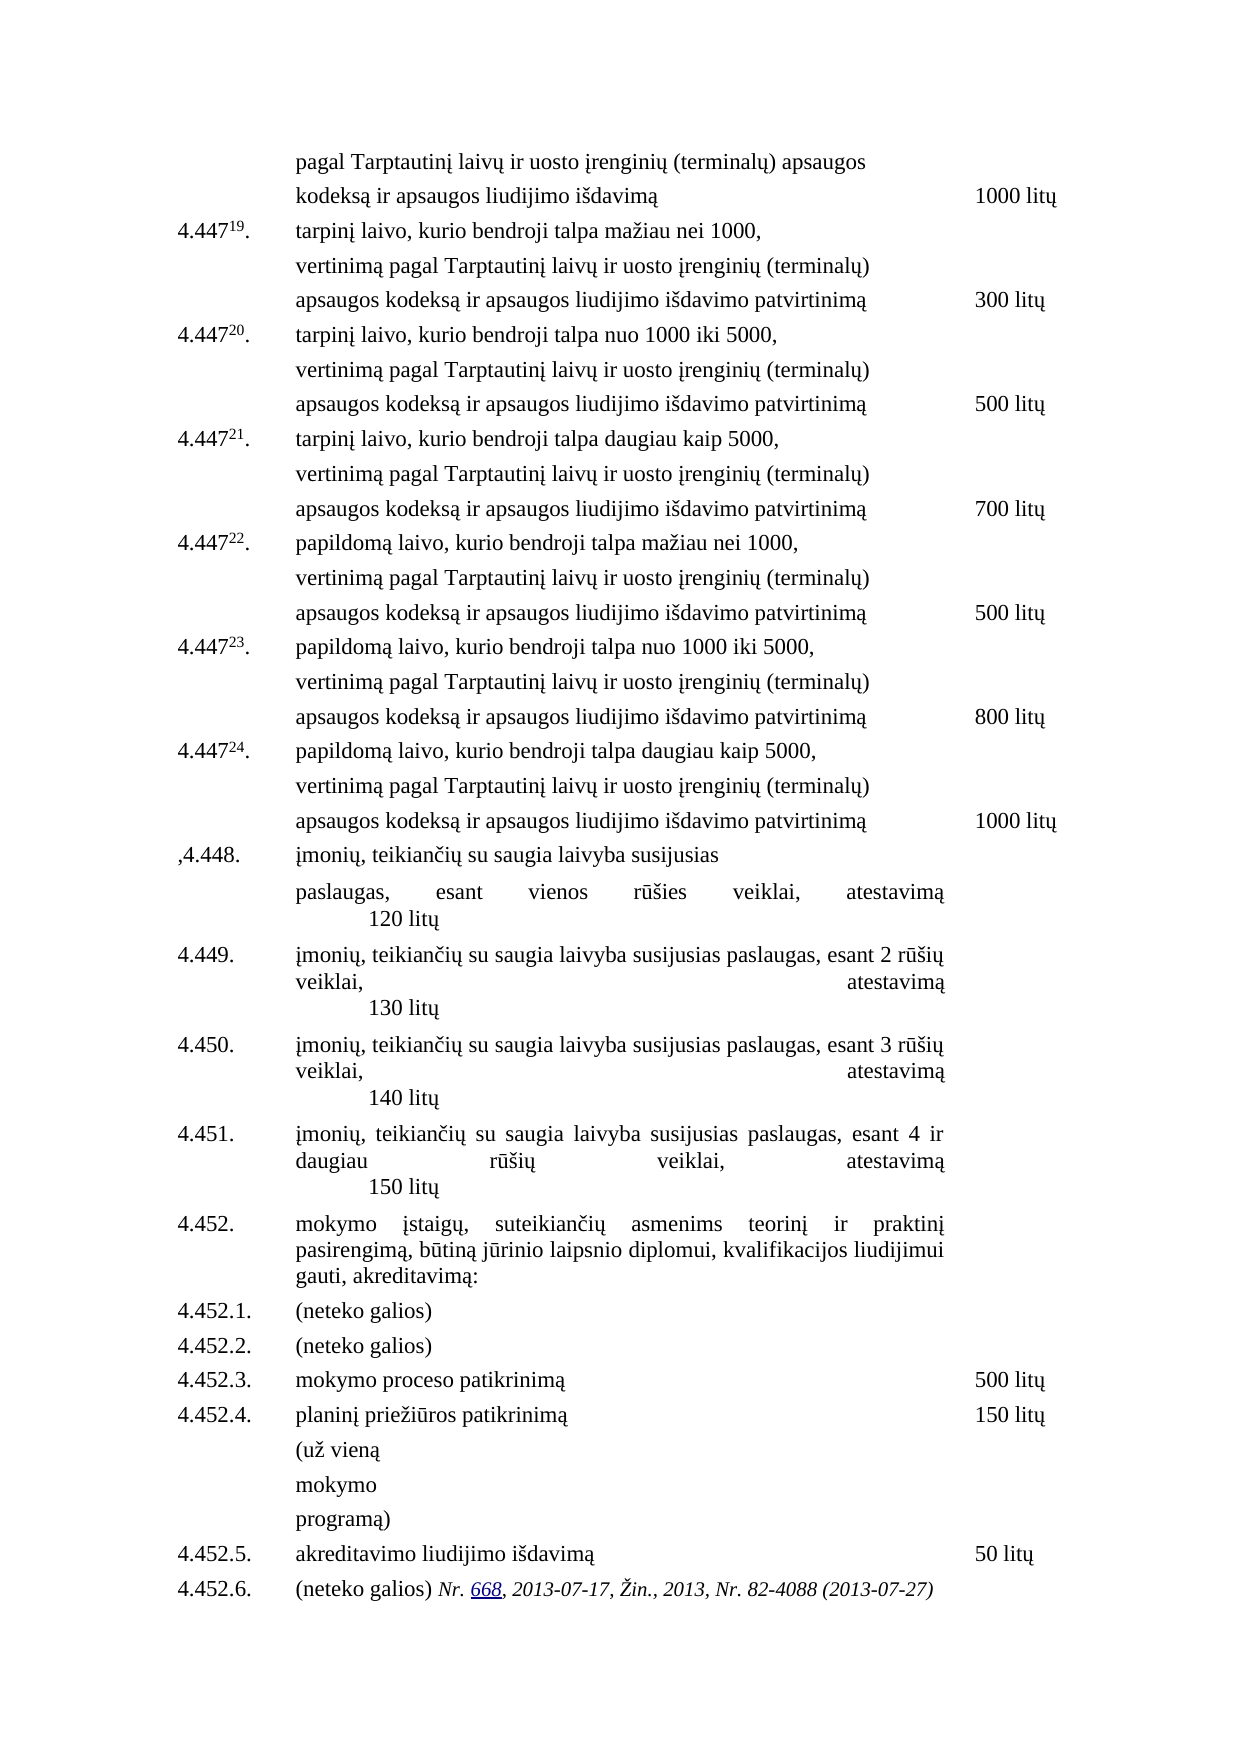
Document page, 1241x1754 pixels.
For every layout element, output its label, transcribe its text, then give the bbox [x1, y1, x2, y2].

text apsaugos kodeksą ir apsaugos liudijimo išdavimo patvirtinimą 1000 litų [295, 807, 1122, 833]
text (už vieną [177, 1436, 1122, 1462]
text apsaugos kodeksą ir apsaugos liudijimo išdavimo patvirtinimą 500 litų [295, 391, 1122, 417]
text 4.452.4. planinį priežiūros patikrinimą 150 litų [177, 1401, 1122, 1428]
text 4.450. įmonių, teikiančių su saugia laivyba susijusias paslaugas, esant 3 rūšių veiklai, atestavimą 140 litų [177, 1031, 945, 1110]
text vertinimą pagal Tarptautinį laivų ir uosto įrenginių (terminalų) [295, 460, 1122, 486]
text 4.452.1. (neteko galios) [177, 1297, 1122, 1323]
text ,4.448. įmonių, teikiančių su saugia laivyba susijusias [177, 841, 945, 868]
text vertinimą pagal Tarptautinį laivų ir uosto įrenginių (terminalų) [295, 668, 1122, 694]
text 4.452. mokymo įstaigų, suteikiančių asmenims teorinį ir praktinį pasirengimą, būtiną jūrinio laipsnio diplomui, kvalifikacijos liudijimui gauti, akreditavimą: [177, 1210, 945, 1289]
text apsaugos kodeksą ir apsaugos liudijimo išdavimo patvirtinimą 300 litų [295, 286, 1122, 313]
text paslaugas, esant vienos rūšies veiklai, atestavimą 120 litų [177, 878, 945, 931]
text 4.44720. tarpinį laivo, kurio bendroji talpa nuo 1000 iki 5000, [177, 321, 1122, 347]
text vertinimą pagal Tarptautinį laivų ir uosto įrenginių (terminalų) [295, 356, 1122, 382]
text 4.452.3. mokymo proceso patikrinimą 500 litų [177, 1367, 1122, 1393]
text 4.452.2. (neteko galios) [177, 1332, 1122, 1358]
text kodeksą ir apsaugos liudijimo išdavimą 1000 litų [295, 182, 1122, 209]
text apsaugos kodeksą ir apsaugos liudijimo išdavimo patvirtinimą 800 litų [295, 703, 1122, 729]
text vertinimą pagal Tarptautinį laivų ir uosto įrenginių (terminalų) [295, 772, 1122, 798]
text 4.44719. tarpinį laivo, kurio bendroji talpa mažiau nei 1000, [177, 217, 1122, 243]
text apsaugos kodeksą ir apsaugos liudijimo išdavimo patvirtinimą 700 litų [295, 494, 1122, 521]
text 4.452.6. (neteko galios) Nr. 668, 2013-07-17, Žin., 2013, Nr. 82-4088 (2013-07-27) [177, 1575, 1122, 1601]
text 4.452.5. akreditavimo liudijimo išdavimą 50 litų [177, 1540, 1122, 1566]
text 4.451. įmonių, teikiančių su saugia laivyba susijusias paslaugas, esant 4 ir daugiau rūšių veiklai, atestavimą 150 litų [177, 1120, 945, 1199]
text vertinimą pagal Tarptautinį laivų ir uosto įrenginių (terminalų) [295, 564, 1122, 590]
text programą) [177, 1505, 1122, 1532]
text pagal Tarptautinį laivų ir uosto įrenginių (terminalų) apsaugos [295, 148, 1122, 174]
text mokymo [177, 1471, 1122, 1497]
text 4.449. įmonių, teikiančių su saugia laivyba susijusias paslaugas, esant 2 rūšių veiklai, atestavimą 130 litų [177, 941, 945, 1020]
text 4.44721. tarpinį laivo, kurio bendroji talpa daugiau kaip 5000, [177, 425, 1122, 452]
text vertinimą pagal Tarptautinį laivų ir uosto įrenginių (terminalų) [295, 252, 1122, 278]
text 4.44723. papildomą laivo, kurio bendroji talpa nuo 1000 iki 5000, [177, 633, 1122, 660]
text apsaugos kodeksą ir apsaugos liudijimo išdavimo patvirtinimą 500 litų [295, 599, 1122, 625]
text 4.44724. papildomą laivo, kurio bendroji talpa daugiau kaip 5000, [177, 737, 1122, 764]
text 4.44722. papildomą laivo, kurio bendroji talpa mažiau nei 1000, [177, 529, 1122, 556]
